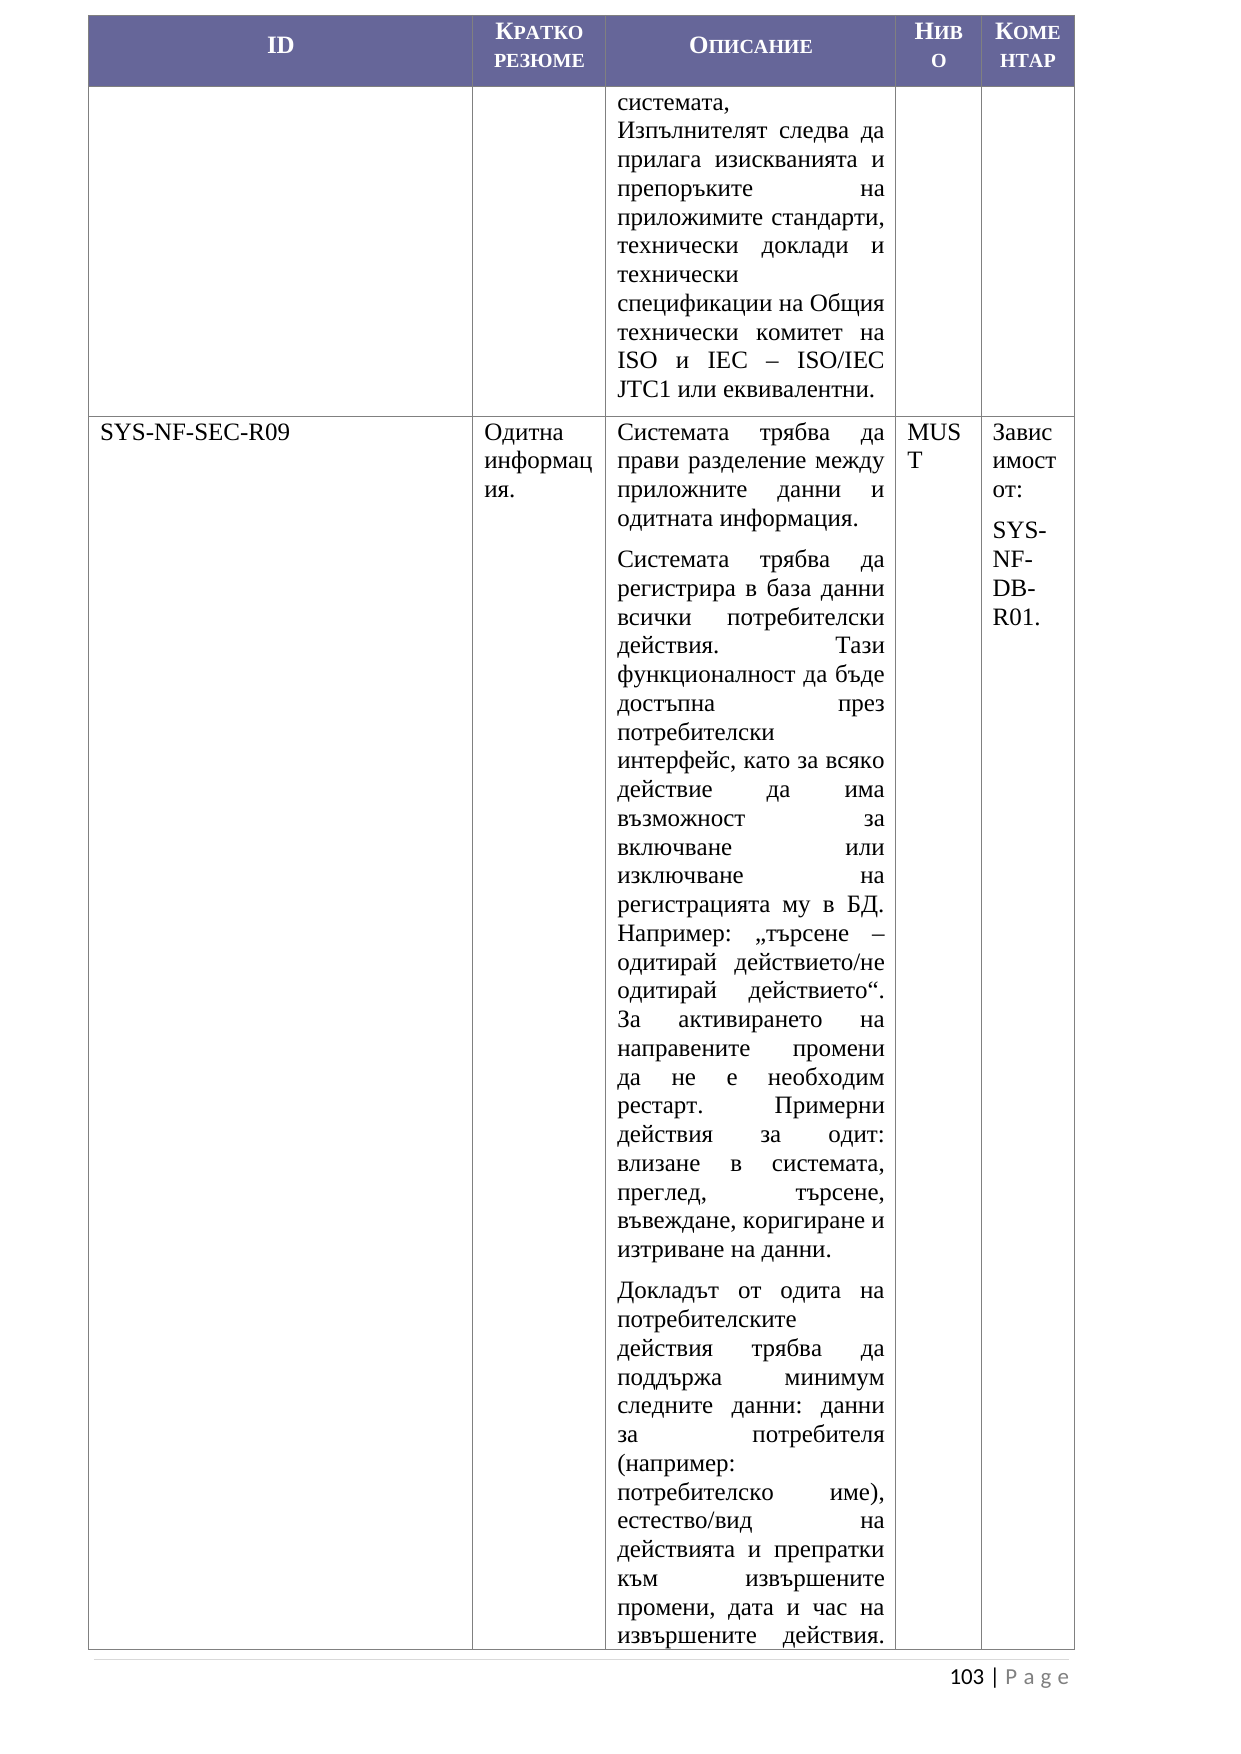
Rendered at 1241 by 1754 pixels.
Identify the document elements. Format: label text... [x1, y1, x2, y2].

table_cell Одитна информация. [473, 417, 605, 1649]
table_header Описание [606, 16, 895, 86]
table_cell [89, 87, 472, 416]
table_header Ниво [896, 16, 981, 86]
table_cell SYS-NF-SEC-R09 [89, 417, 472, 1649]
table_header ID [89, 16, 472, 86]
table_cell системата, Изпълнителят следва да прилага изискванията и препоръките на приложимите стандарти, технически доклади и технически спецификации на Общия технически комитет на ISO и IEC – ISO/IEC JTC1 или еквивалентни. [606, 87, 895, 416]
table_header Кратко резюме [473, 16, 605, 86]
table_cell [896, 87, 981, 416]
table_header Коментар [982, 16, 1074, 86]
table_cell MUST [896, 417, 981, 1649]
table_cell Системата трябва да прави разделение между приложните данни и одитната информация. Системата трябва да регистрира в база данни всички потребителски действия. Тази функционалност да бъде достъпна през потребителски интерфейс, като за всяко действие да има възможност за включване или изключване на регистрацията му в БД. Например: „търсене – одитирай действието/не одитирай действието“. За активирането на направените промени да не е необходим рестарт. Примерни действия за одит: влизане в системата, преглед, търсене, въвеждане, коригиране и изтриване на данни. Докладът от одита на потребителските действия трябва да поддържа минимум следните данни: данни за потребителя (например: потребителско име), естество/вид на действията и препратки към извършените промени, дата и час на извършените действия. [606, 417, 895, 1649]
table_cell Зависимост от: SYS-NF-DB-R01. [982, 417, 1074, 1649]
table_cell [473, 87, 605, 416]
table_cell [982, 87, 1074, 416]
